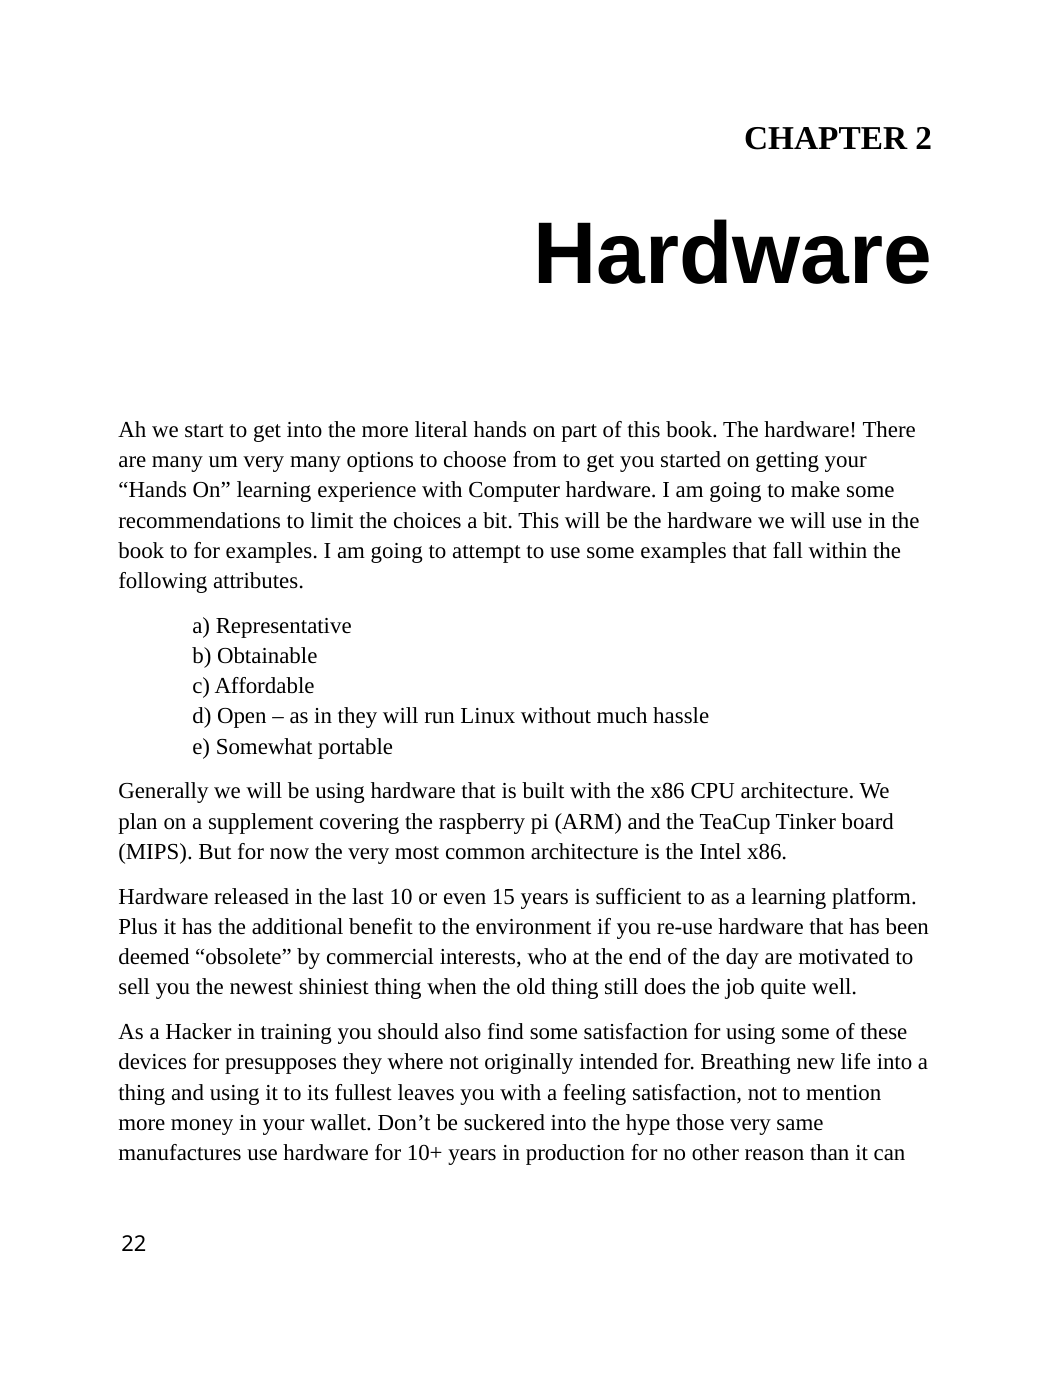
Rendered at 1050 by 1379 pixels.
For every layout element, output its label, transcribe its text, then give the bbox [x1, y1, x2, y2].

text Ah we start to get into the more literal hands on part of this book. The hardware! There are many um very many options to choose from to get you started on getting your “Hands On” learning experience with Computer hardware. I am going to make some recommendations to limit the choices a bit. This will be the hardware we will use in the book to for examples. I am going to attempt to use some examples that fall within the following attributes. [118, 416, 932, 593]
subtitle Hardware [118, 202, 932, 302]
text CHAPTER 2 [118, 118, 932, 156]
text a) Representative b) Obtainable c) Affordable d) Open – as in they will run Linux without much hassle e) Somewhat portable [192, 612, 932, 759]
text Hardware released in the last 10 or even 15 years is sufficient to as a learning platform. Plus it has the additional benefit to the environment if you re-use hardware that has been deemed “obsolete” by commercial interests, who at the end of the day are motivated to sell you the newest shiniest thing when the old thing still does the job quite well. [118, 883, 932, 1000]
text Generally we will be using hardware that is built with the x86 CPU architecture. We plan on a supplement covering the raspberry pi (ARM) and the TeaCup Tinker board (MIPS). But for now the very most common architecture is the Intel x86. [118, 777, 932, 864]
text As a Hacker in training you should also find some satisfaction for using some of these devices for presupposes they where not originally intended for. Breathing new life into a thing and using it to its fullest leaves you with a feeling satisfaction, not to mention more money in your wallet. Don’t be suckered into the hype those very same manufactures use hardware for 10+ years in production for no other reason than it can [118, 1018, 932, 1165]
